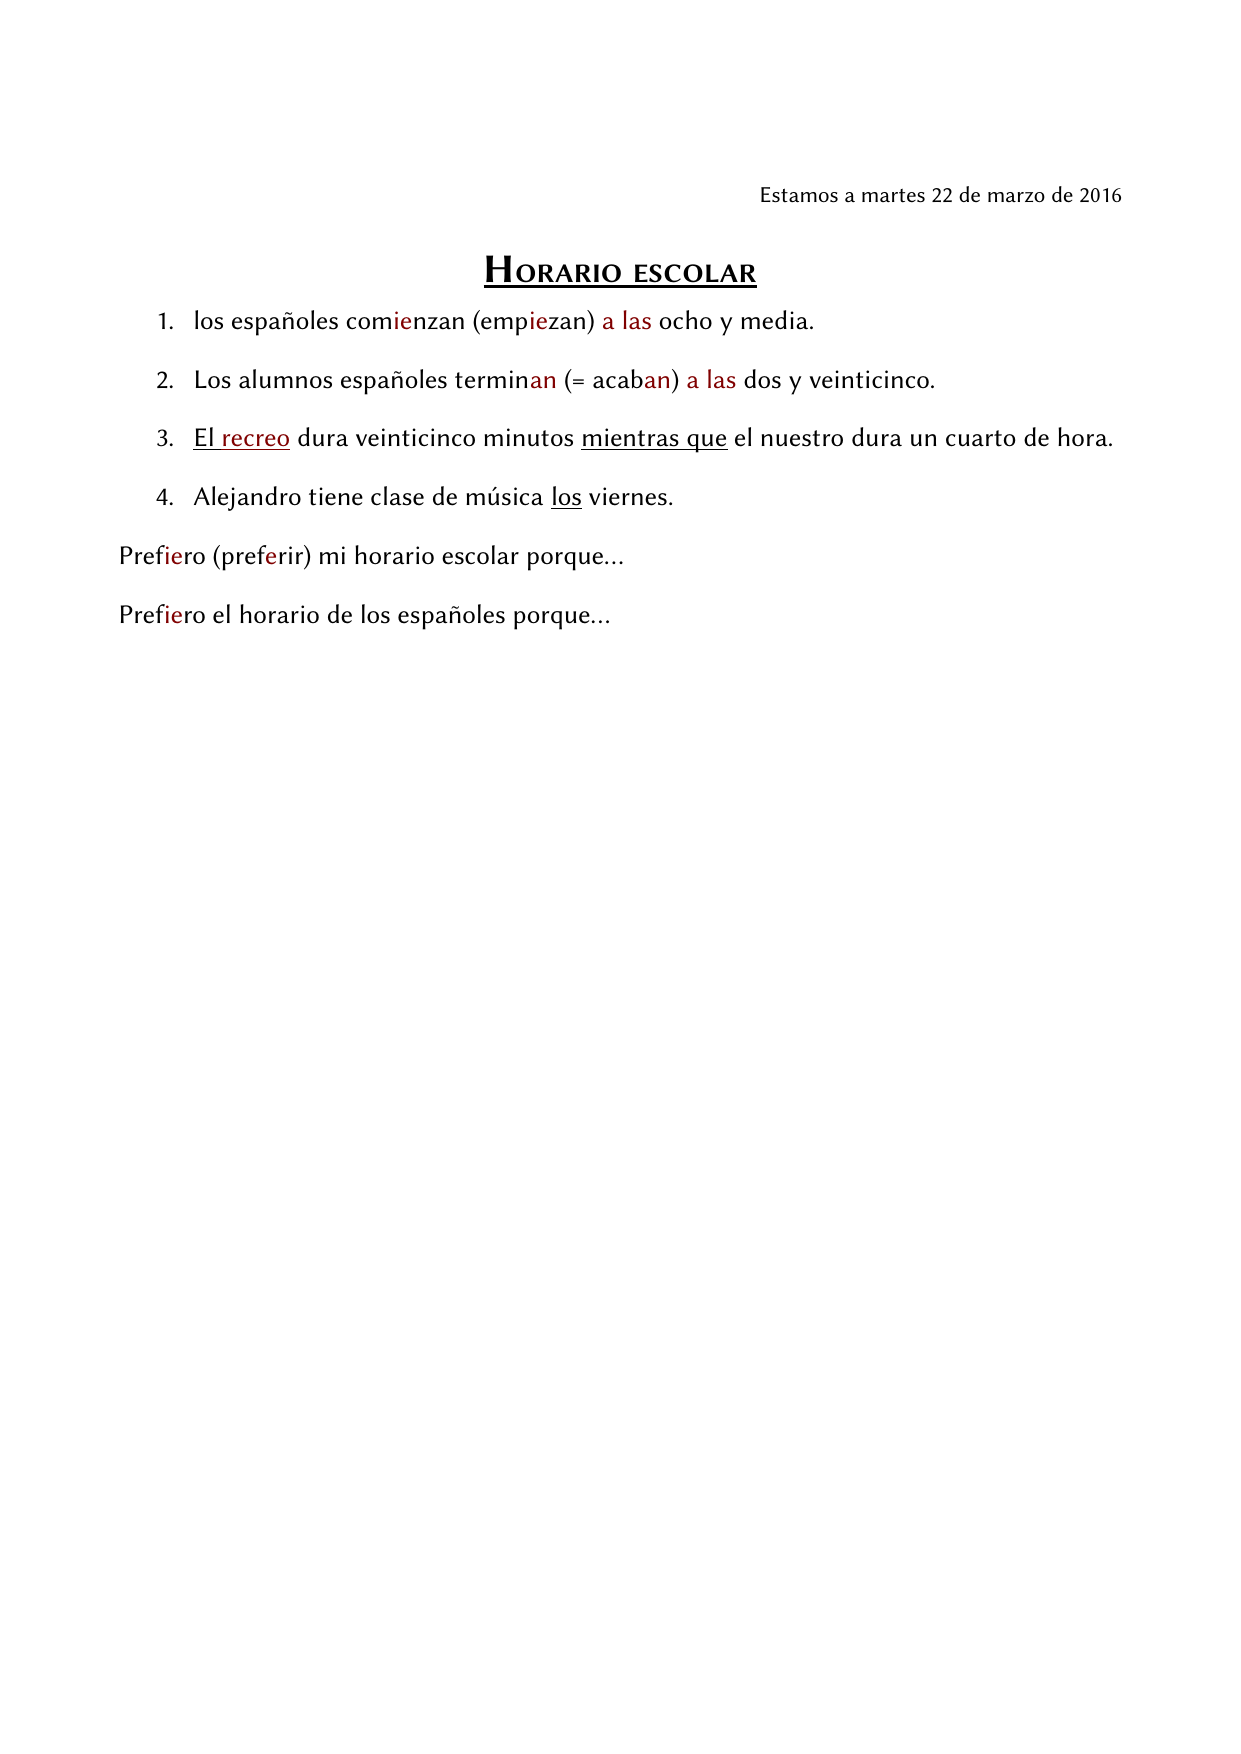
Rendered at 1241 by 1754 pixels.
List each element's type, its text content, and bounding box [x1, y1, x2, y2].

list Alejandro tiene clase de música los viernes. [156, 481, 1122, 512]
text Estamos a martes 22 de marzo de 2016 [118, 182, 1122, 208]
text Prefiero el horario de los españoles porque… [118, 599, 1122, 630]
subtitle Horario escolar [118, 246, 1122, 292]
list Los alumnos españoles terminan (= acaban) a las dos y veinticinco. [156, 364, 1122, 395]
list los españoles comienzan (empiezan) a las ocho y media. [156, 305, 1122, 336]
list El recreo dura veinticinco minutos mientras que el nuestro dura un cuarto de hora. [156, 423, 1122, 453]
text Prefiero (preferir) mi horario escolar porque… [118, 540, 1122, 571]
